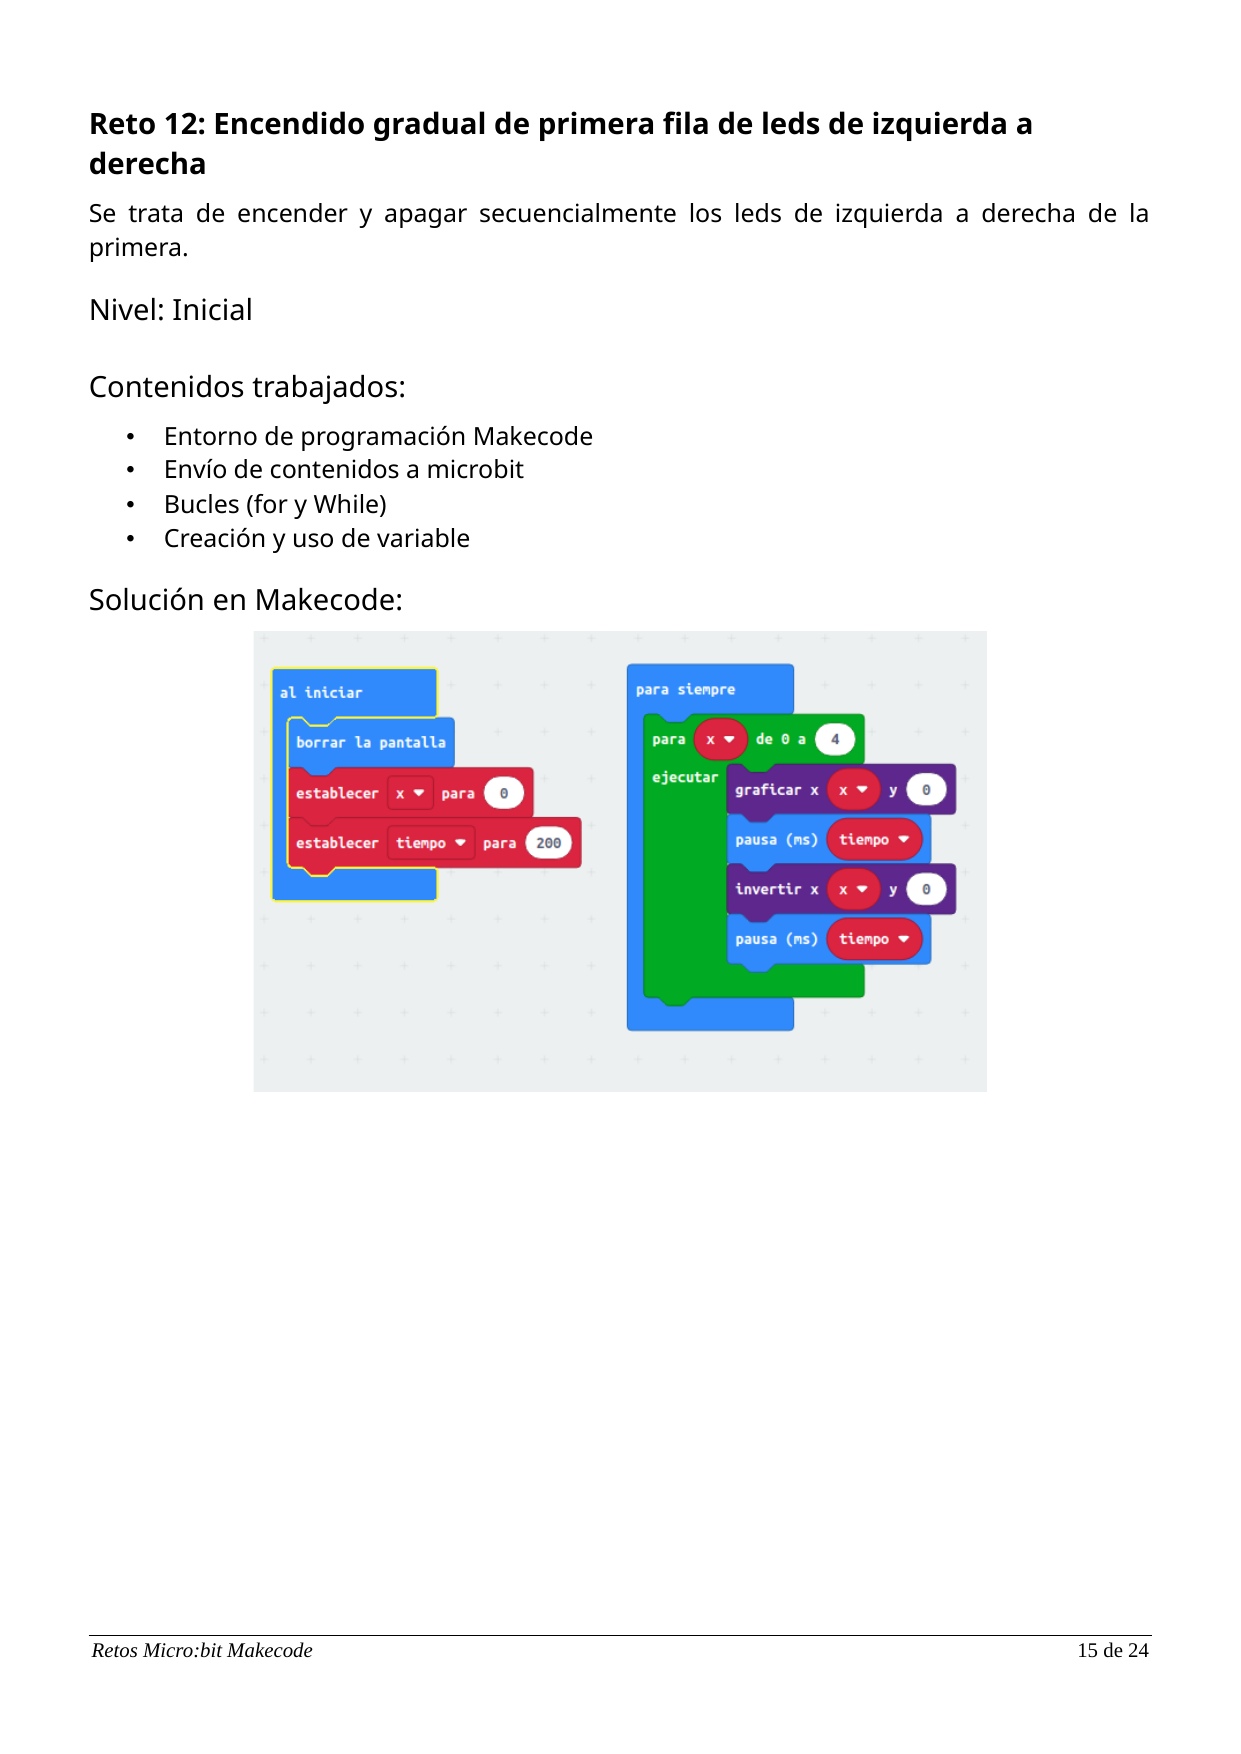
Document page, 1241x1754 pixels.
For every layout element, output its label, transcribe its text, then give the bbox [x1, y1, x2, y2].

picture [253, 631, 987, 1092]
subtitle Nivel: Inicial [88, 289, 1152, 328]
subtitle Reto 12: Encendido gradual de primera fila de leds de izquierda a derecha [88, 103, 1152, 183]
subtitle Solución en Makecode: [88, 579, 1152, 619]
list Entorno de programación Makecode [126, 418, 1152, 452]
text Se trata de encender y apagar secuencialmente los leds de izquierda a derecha de la primera. [88, 196, 1152, 264]
list Envío de contenidos a microbit [126, 452, 1152, 486]
subtitle Contenidos trabajados: [88, 366, 1152, 406]
list Bucles (for y While) [126, 486, 1152, 520]
list Creación y uso de variable [126, 520, 1152, 554]
